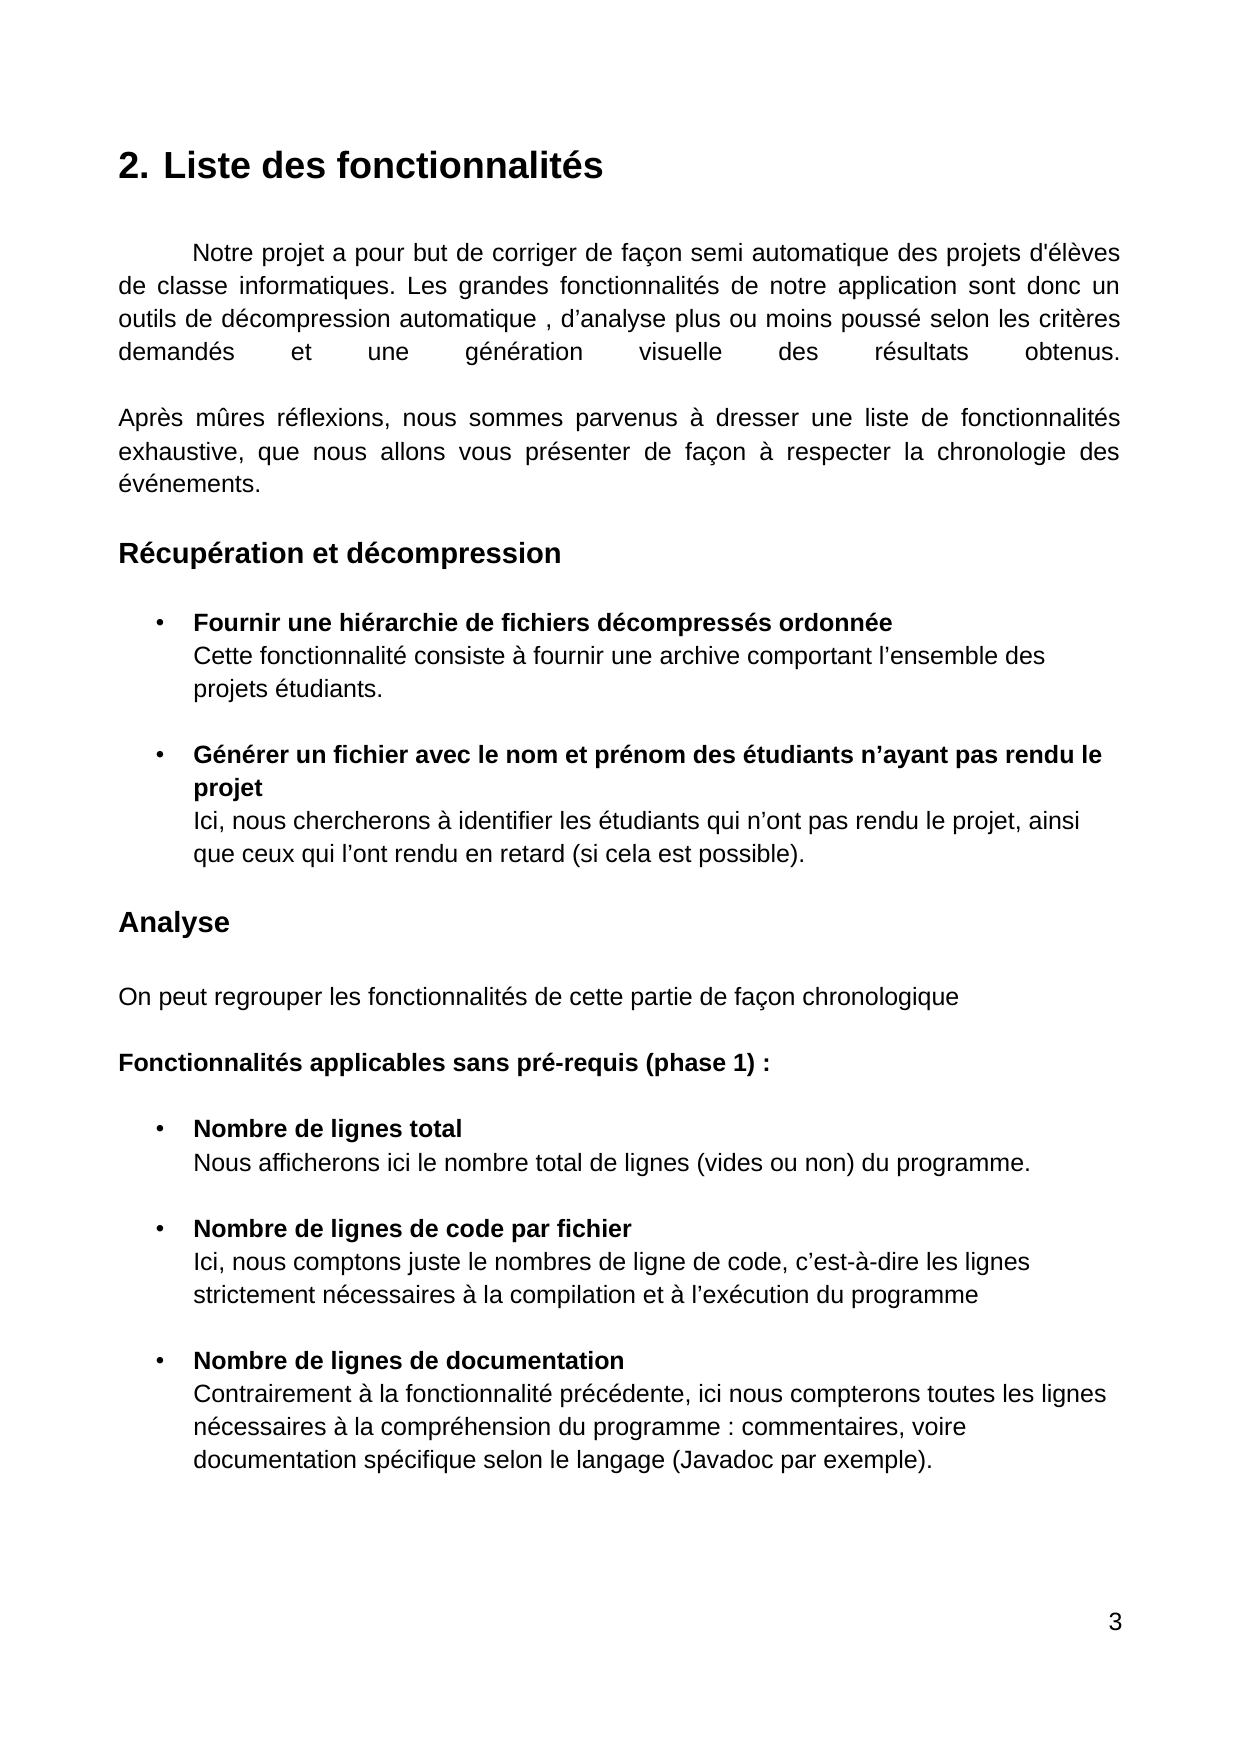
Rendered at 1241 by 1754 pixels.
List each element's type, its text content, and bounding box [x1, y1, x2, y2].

list Fournir une hiérarchie de fichiers décompressés ordonnée Cette fonctionnalité consiste à fournir une archive comportant l’ensemble des projets étudiants. [156, 608, 1122, 703]
text Notre projet a pour but de corriger de façon semi automatique des projets d'élèves de classe informatiques. Les grandes fonctionnalités de notre application sont donc un outils de décompression automatique , d’analyse plus ou moins poussé selon les critères demandés et une génération visuelle des résultats obtenus. [118, 238, 1122, 399]
list Nombre de lignes total Nous afficherons ici le nombre total de lignes (vides ou non) du programme. [156, 1114, 1122, 1176]
text Après mûres réflexions, nous sommes parvenus à dresser une liste de fonctionnalités exhaustive, que nous allons vous présenter de façon à respecter la chronologie des événements. Récupération et décompression [118, 403, 1122, 570]
list Générer un fichier avec le nom et prénom des étudiants n’ayant pas rendu le projet Ici, nous chercherons à identifier les étudiants qui n’ont pas rendu le projet, ainsi que ceux qui l’ont rendu en retard (si cela est possible). [156, 740, 1122, 901]
subtitle Liste des fonctionnalités [118, 143, 1122, 186]
list Nombre de lignes de documentation Contrairement à la fonctionnalité précédente, ici nous compterons toutes les lignes nécessaires à la compréhension du programme : commentaires, voire documentation spécifique selon le langage (Javadoc par exemple). [156, 1346, 1122, 1507]
text On peut regrouper les fonctionnalités de cette partie de façon chronologique Fonctionnalités applicables sans pré-requis (phase 1) : [118, 982, 1122, 1110]
list Nombre de lignes de code par fichier Ici, nous comptons juste le nombres de ligne de code, c’est-à-dire les lignes strictement nécessaires à la compilation et à l’exécution du programme [156, 1213, 1122, 1308]
list Analyse [81, 905, 1122, 939]
